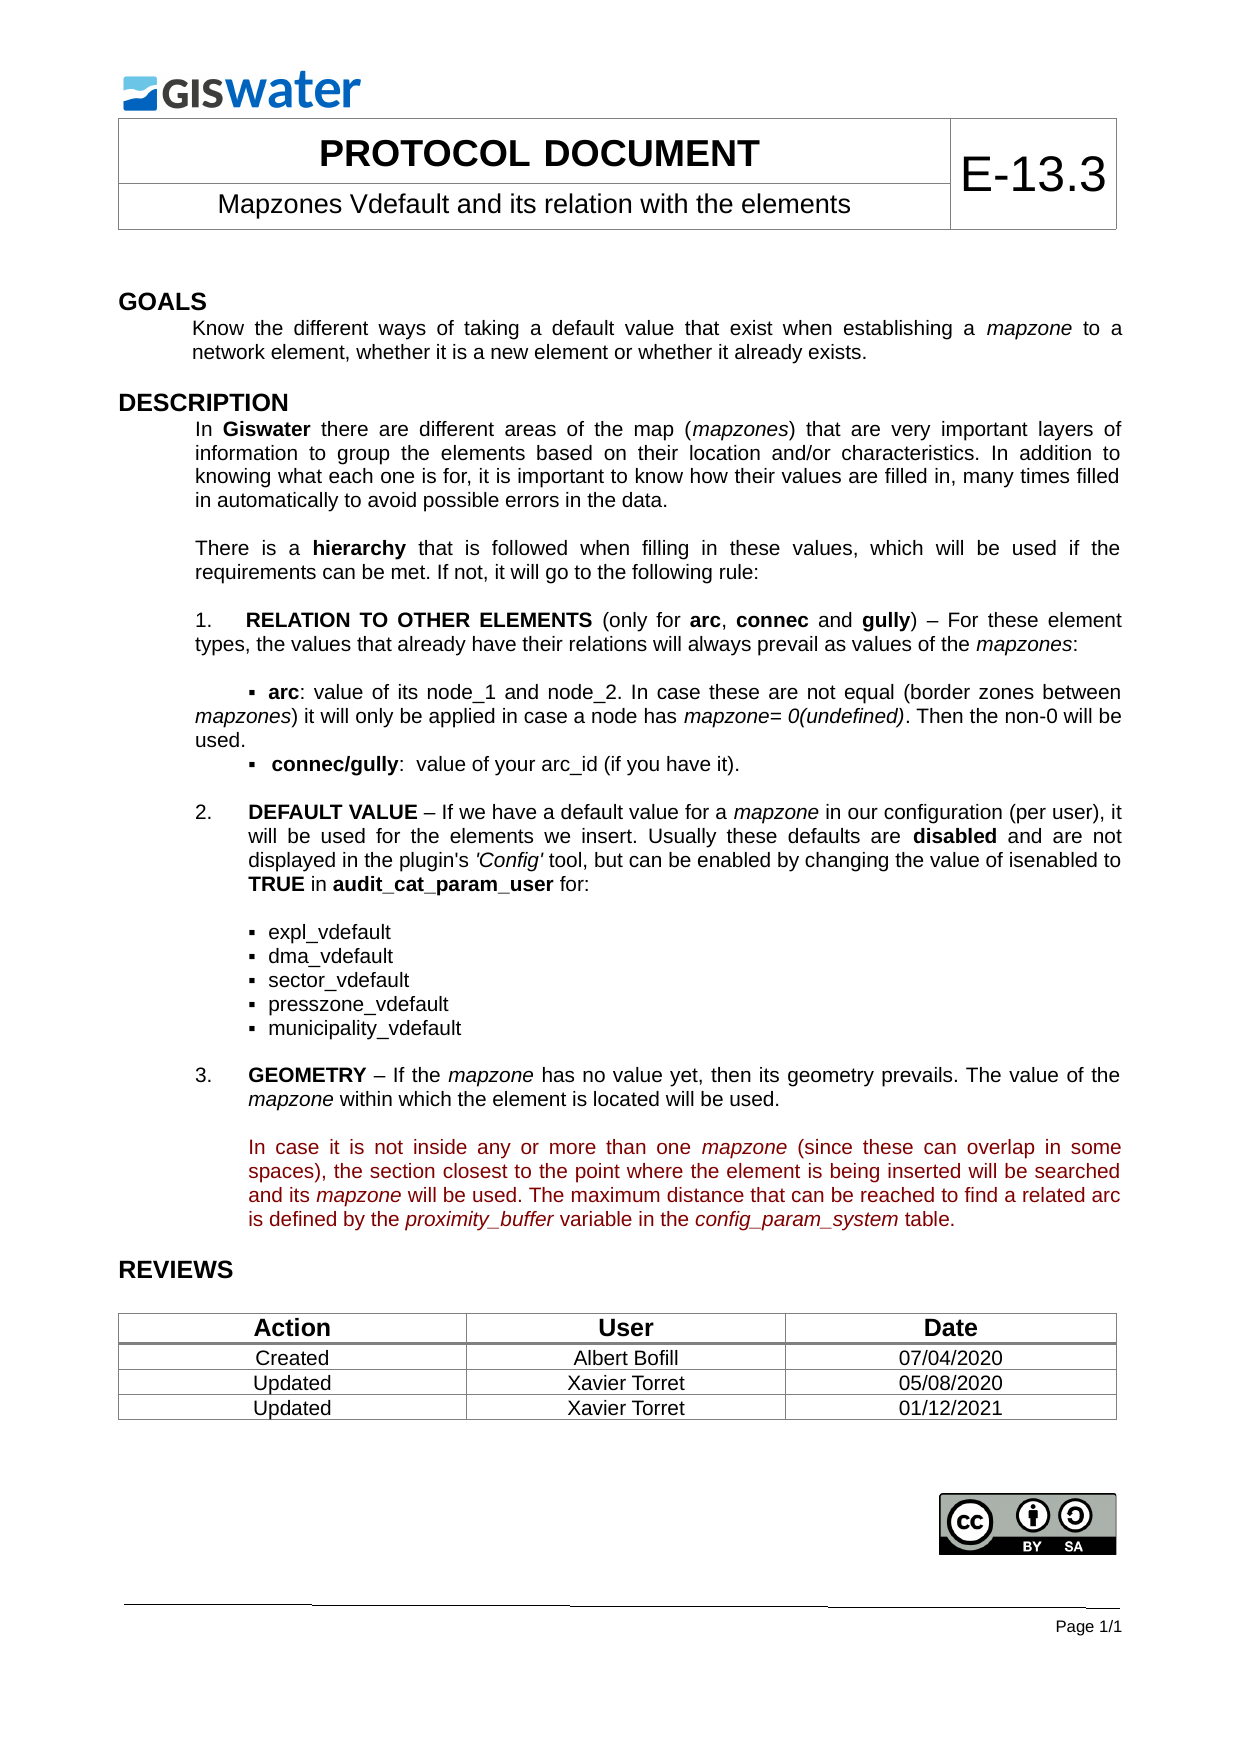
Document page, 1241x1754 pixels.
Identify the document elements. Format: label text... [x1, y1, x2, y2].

list DESCRIPTION [118, 388, 1122, 416]
list sector_vdefault [248, 967, 1122, 991]
table_cell Xavier Torret [467, 1395, 785, 1419]
list DEFAULT VALUE – If we have a default value for a mapzone in our configuration (per user), it will be used for the elements we insert. Usually these defaults are disabled and are not displayed in the plugin's 'Config' tool, but can be enabled by changing the value of isenabled to TRUE in audit_cat_param_user for: [195, 800, 1122, 896]
list arc: value of its node_1 and node_2. In case these are not equal (border zones between mapzones) it will only be applied in case a node has mapzone= 0(undefined). Then the non-0 will be used. [195, 680, 1122, 752]
table_header Date [786, 1314, 1116, 1342]
text There is a hierarchy that is followed when filling in these values, which will be used if the requirements can be met. If not, it will go to the following rule: [195, 536, 1122, 584]
table_header User [467, 1314, 785, 1342]
table_cell Created [119, 1345, 466, 1369]
picture [119, 66, 365, 115]
list GOALS [118, 287, 1122, 316]
table_cell 07/04/2020 [786, 1345, 1116, 1369]
picture [939, 1493, 1117, 1555]
list expl_vdefault [248, 919, 1122, 943]
list REVIEWS [118, 1255, 1122, 1284]
list RELATION TO OTHER ELEMENTS (only for arc, connec and gully) – For these element types, the values that already have their relations will always prevail as values of the mapzones: [195, 608, 1122, 656]
table_cell Xavier Torret [467, 1370, 785, 1394]
table_header Action [119, 1314, 466, 1342]
list dma_vdefault [248, 943, 1122, 967]
table_cell 05/08/2020 [786, 1370, 1116, 1394]
text In Giswater there are different areas of the map (mapzones) that are very important layers of information to group the elements based on their location and/or characteristics. In addition to knowing what each one is for, it is important to know how their values are filled in, many times filled in automatically to avoid possible errors in the data. [195, 416, 1122, 512]
list GEOMETRY – If the mapzone has no value yet, then its geometry prevails. The value of the mapzone within which the element is located will be used. [195, 1063, 1122, 1111]
table_cell 01/12/2021 [786, 1395, 1116, 1419]
list presszone_vdefault [248, 991, 1122, 1015]
table_cell Albert Bofill [467, 1345, 785, 1369]
table_cell Updated [119, 1370, 466, 1394]
list municipality_vdefault [248, 1015, 1122, 1039]
list In case it is not inside any or more than one mapzone (since these can overlap in some spaces), the section closest to the point where the element is being inserted will be searched and its mapzone will be used. The maximum distance that can be reached to find a related arc is defined by the proximity_buffer variable in the config_param_system table. [248, 1135, 1122, 1231]
list connec/gully: value of your arc_id (if you have it). [248, 752, 1122, 776]
text Know the different ways of taking a default value that exist when establishing a mapzone to a network element, whether it is a new element or whether it already exists. [192, 316, 1122, 364]
table_cell Updated [119, 1395, 466, 1419]
